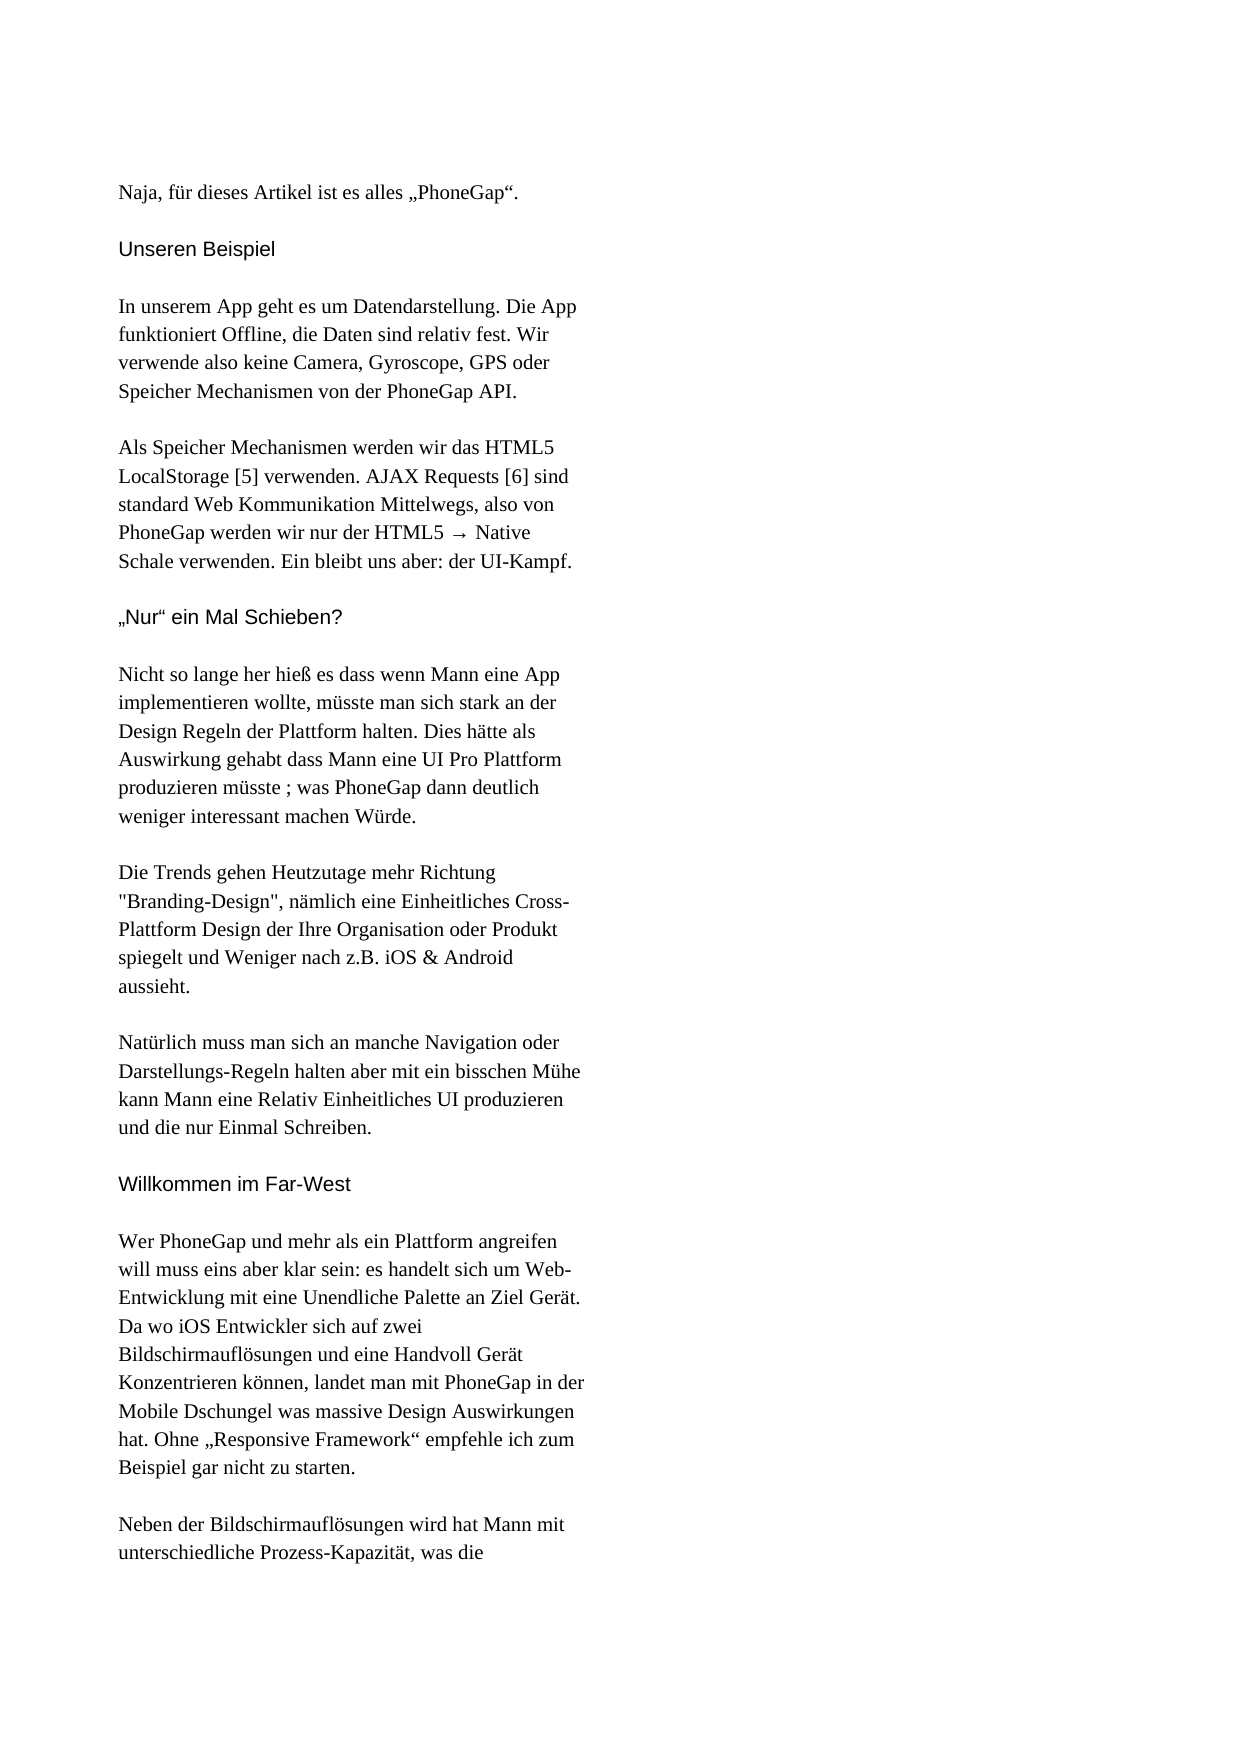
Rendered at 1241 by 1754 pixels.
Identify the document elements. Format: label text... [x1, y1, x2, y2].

text Nicht so lange her hieß es dass wenn Mann eine App implementieren wollte, müsste man sich stark an der Design Regeln der Plattform halten. Dies hätte als Auswirkung gehabt dass Mann eine UI Pro Plattform produzieren müsste ; was PhoneGap dann deutlich weniger interessant machen Würde. [118, 659, 591, 829]
text In unserem App geht es um Datendarstellung. Die App funktioniert Offline, die Daten sind relativ fest. Wir verwende also keine Camera, Gyroscope, GPS oder Speicher Mechanismen von der PhoneGap API. [118, 290, 591, 404]
text Natürlich muss man sich an manche Navigation oder Darstellungs-Regeln halten aber mit ein bisschen Mühe kann Mann eine Relativ Einheitliches UI produzieren und die nur Einmal Schreiben. [118, 1027, 591, 1140]
text Naja, für dieses Artikel ist es alles „PhoneGap“. [118, 177, 591, 205]
text Neben der Bildschirmauflösungen wird hat Mann mit unterschiedliche Prozess-Kapazität, was die [118, 1509, 591, 1565]
text Die Trends gehen Heutzutage mehr Richtung "Branding-Design", nämlich eine Einheitliches Cross-Plattform Design der Ihre Organisation oder Produkt spiegelt und Weniger nach z.B. iOS & Android aussieht. [118, 857, 591, 999]
text „Nur“ ein Mal Schieben? [118, 602, 591, 630]
text Als Speicher Mechanismen werden wir das HTML5 LocalStorage [5] verwenden. AJAX Requests [6] sind standard Web Kommunikation Mittelwegs, also von PhoneGap werden wir nur der HTML5 → Native Schale verwenden. Ein bleibt uns aber: der UI-Kampf. [118, 432, 591, 574]
text Wer PhoneGap und mehr als ein Plattform angreifen will muss eins aber klar sein: es handelt sich um Web-Entwicklung mit eine Unendliche Palette an Ziel Gerät. Da wo iOS Entwickler sich auf zwei Bildschirmauflösungen und eine Handvoll Gerät Konzentrieren können, landet man mit PhoneGap in der Mobile Dschungel was massive Design Auswirkungen hat. Ohne „Responsive Framework“ empfehle ich zum Beispiel gar nicht zu starten. [118, 1225, 591, 1480]
text Unseren Beispiel [118, 234, 591, 262]
text Willkommen im Far-West [118, 1169, 591, 1197]
